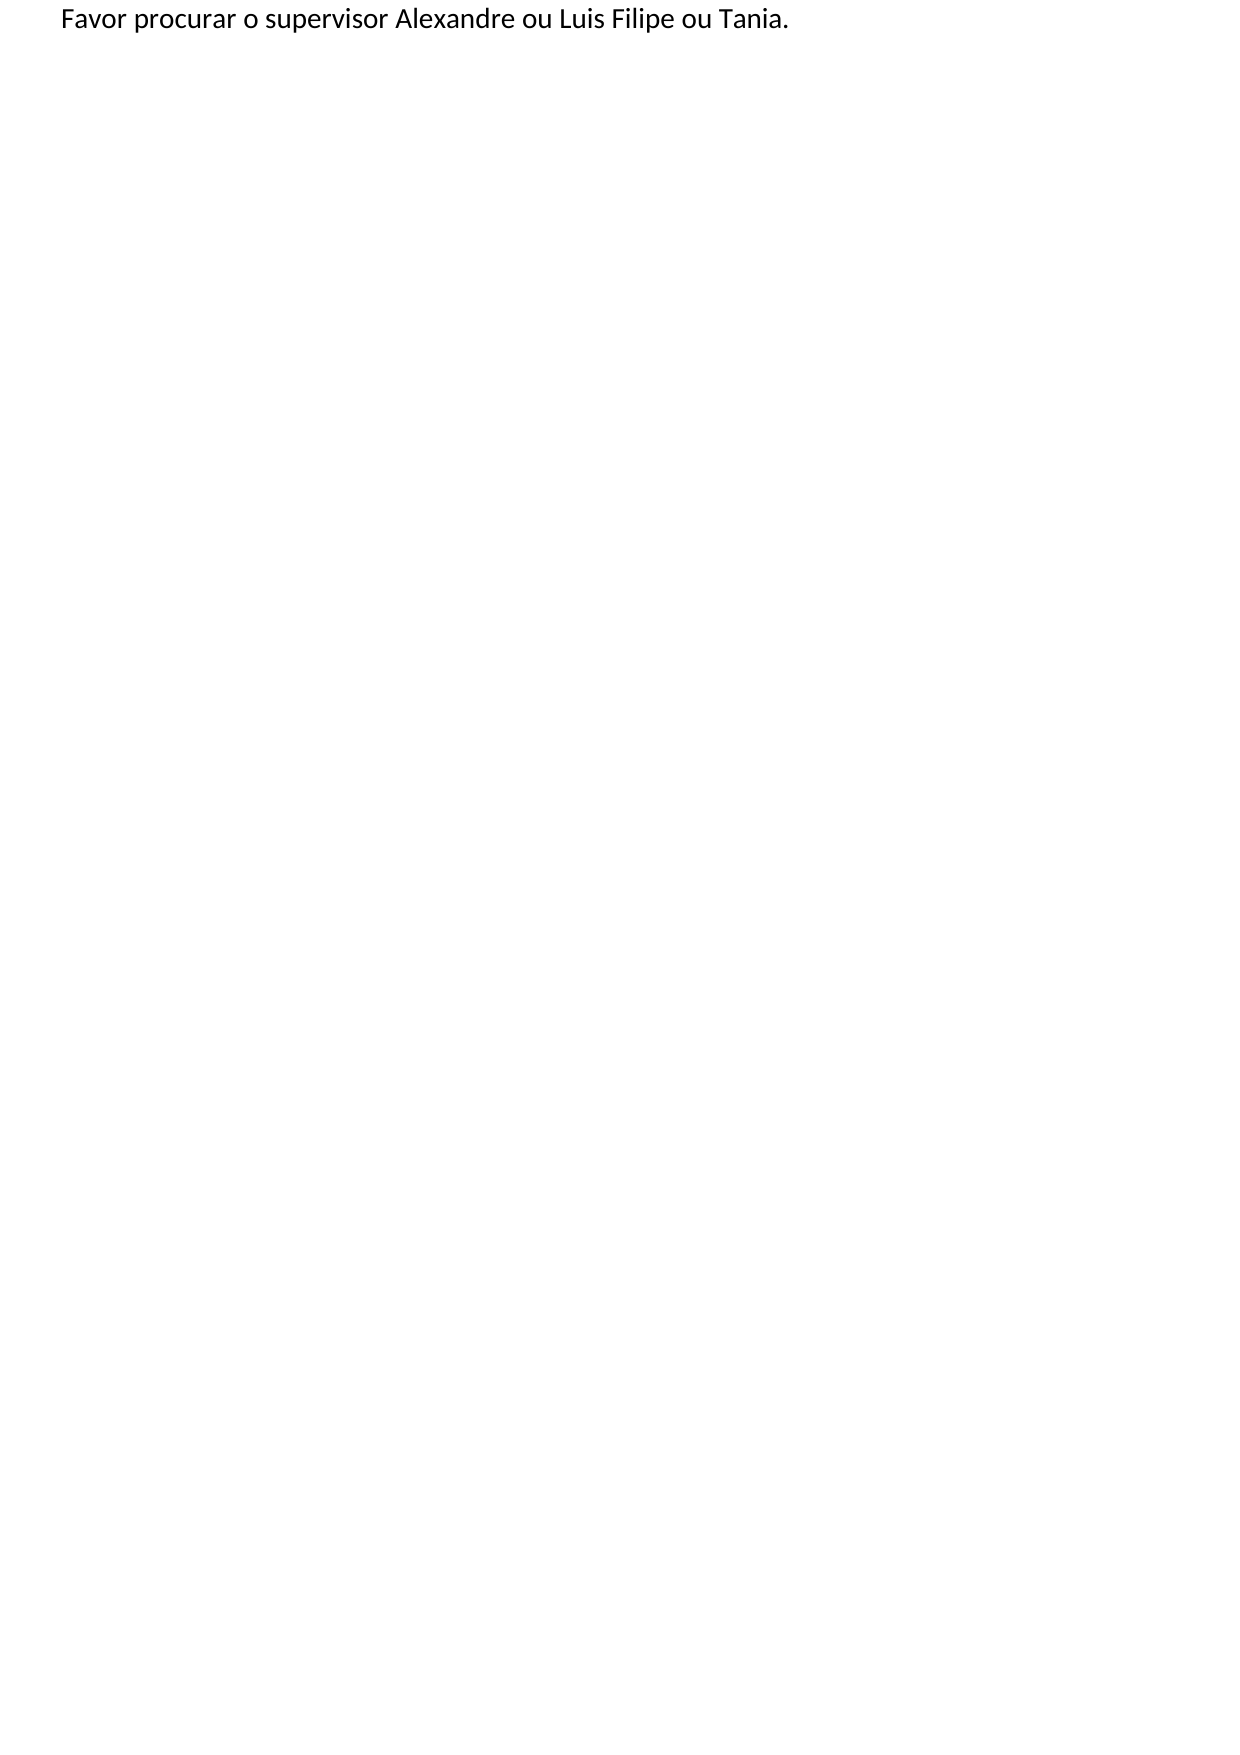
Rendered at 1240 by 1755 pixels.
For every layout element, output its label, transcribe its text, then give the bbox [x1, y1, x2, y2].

text Favor procurar o supervisor Alexandre ou Luis Filipe ou Tania. [61, 0, 1166, 36]
